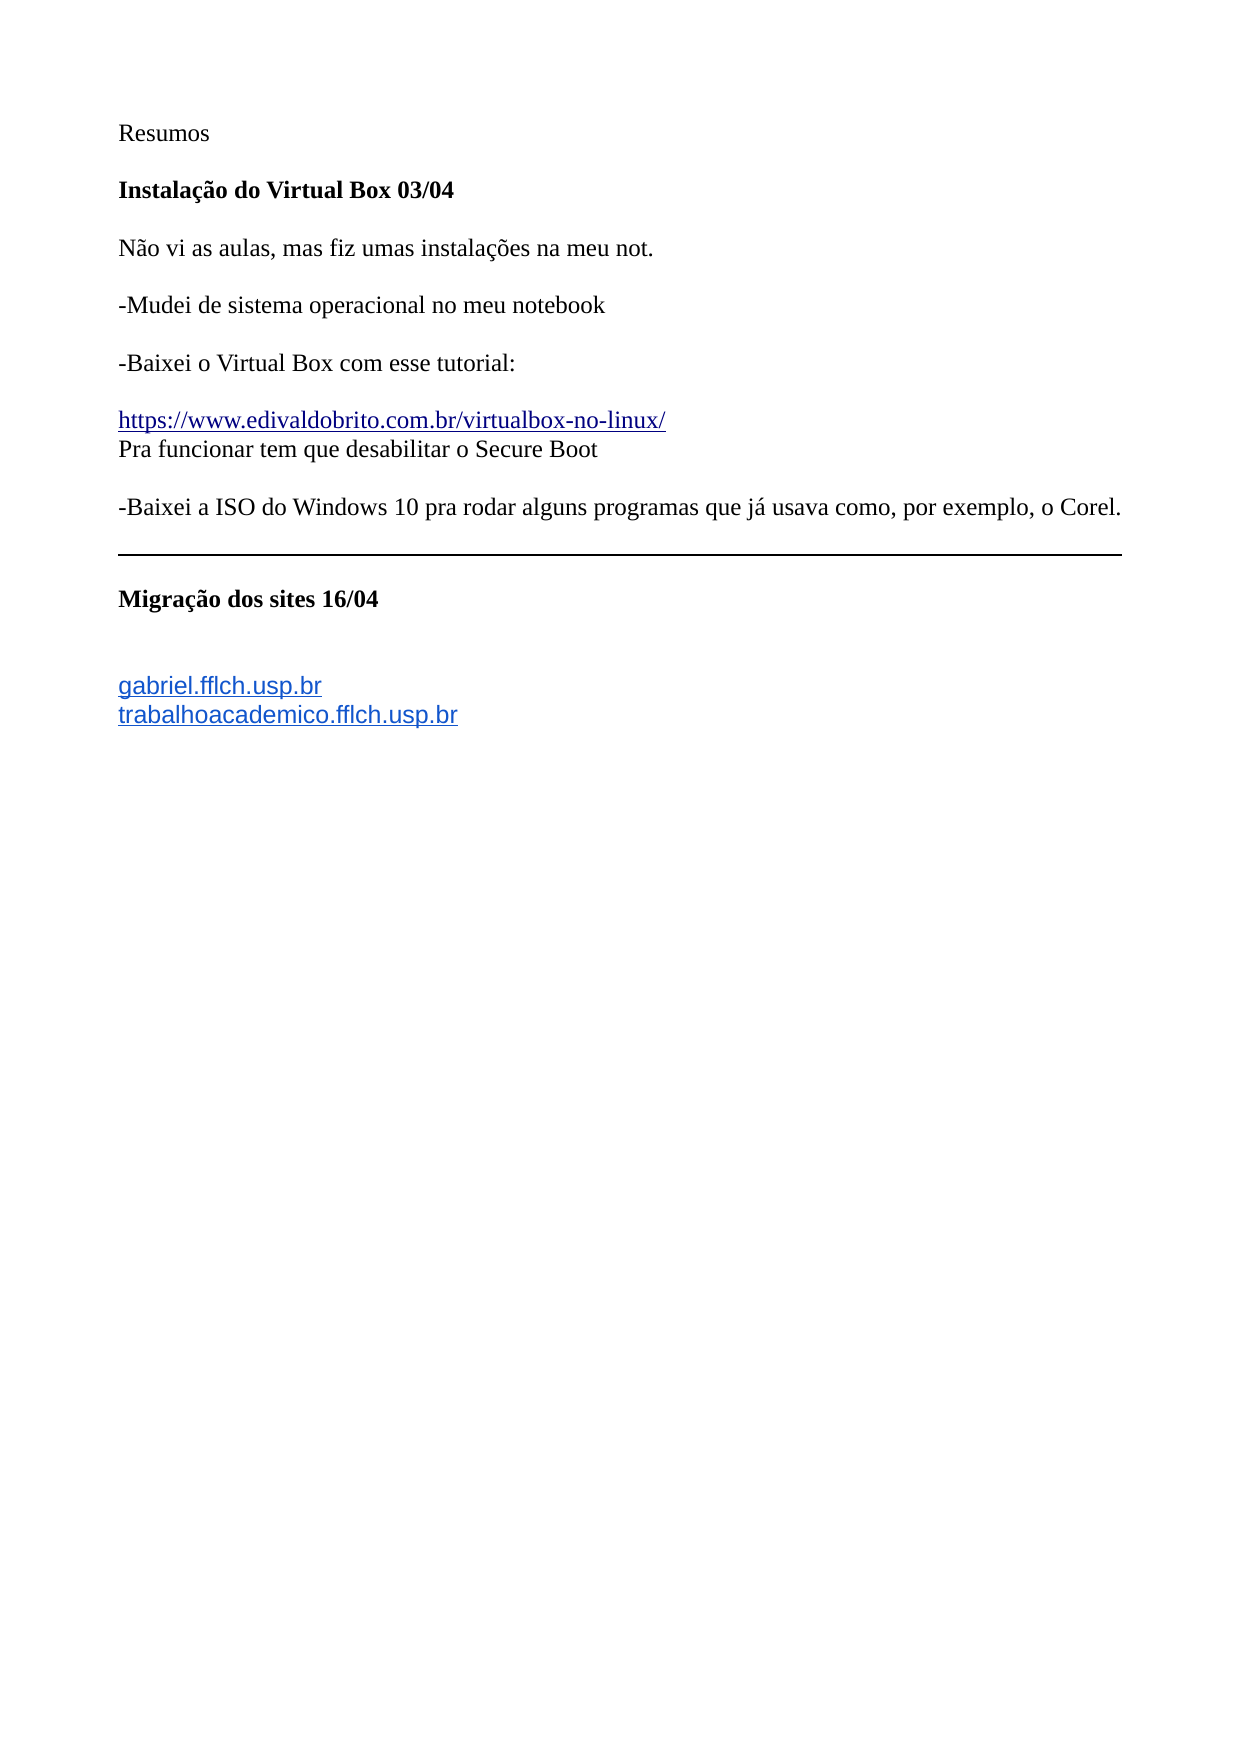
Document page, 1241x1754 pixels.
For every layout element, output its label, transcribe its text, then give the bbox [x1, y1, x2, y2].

text Migração dos sites 16/04 [118, 584, 1122, 613]
text gabriel.fflch.usp.br trabalhoacademico.fflch.usp.br [118, 671, 1122, 728]
text -Baixei a ISO do Windows 10 pra rodar alguns programas que já usava como, por exemplo, o Corel. [118, 492, 1122, 521]
text Resumos [118, 118, 1122, 147]
text https://www.edivaldobrito.com.br/virtualbox-no-linux/ [118, 406, 1122, 434]
text -Mudei de sistema operacional no meu notebook [118, 291, 1122, 319]
text Não vi as aulas, mas fiz umas instalações na meu not. [118, 233, 1122, 262]
text Pra funcionar tem que desabilitar o Secure Boot [118, 434, 1122, 463]
text -Baixei o Virtual Box com esse tutorial: [118, 348, 1122, 377]
text Instalação do Virtual Box 03/04 [118, 176, 1122, 204]
